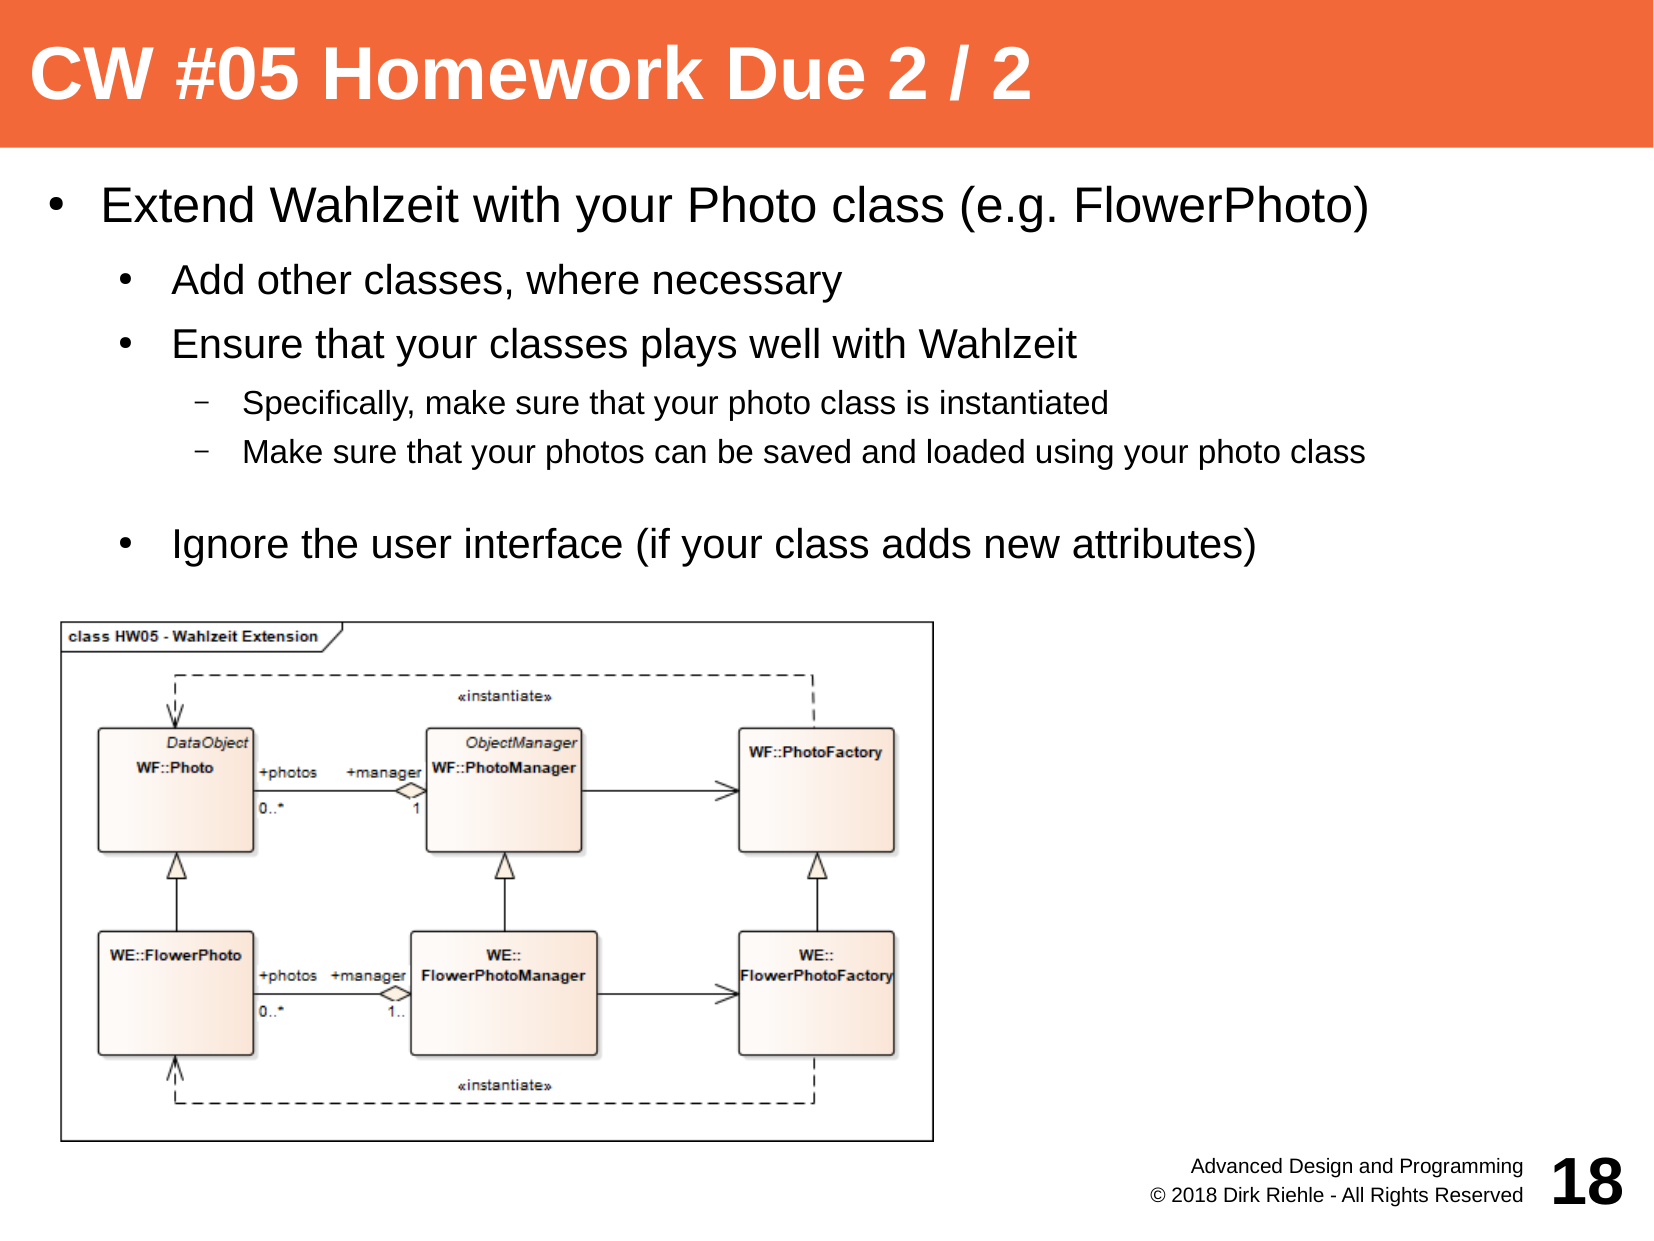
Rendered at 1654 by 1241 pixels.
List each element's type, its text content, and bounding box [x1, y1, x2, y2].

picture [59, 620, 934, 1142]
list Extend Wahlzeit with your Photo class (e.g. FlowerPhoto) Add other classes, where necessary Ensure that your classes plays well with Wahlzeit Specifically, make sure that your photo class is instantiated Make sure that your photos can be saved and loaded using your photo class Ignore the user interface (if your class adds new attributes) [29, 177, 1625, 1063]
title CW #05 Homework Due 2 / 2 [0, 0, 1654, 148]
